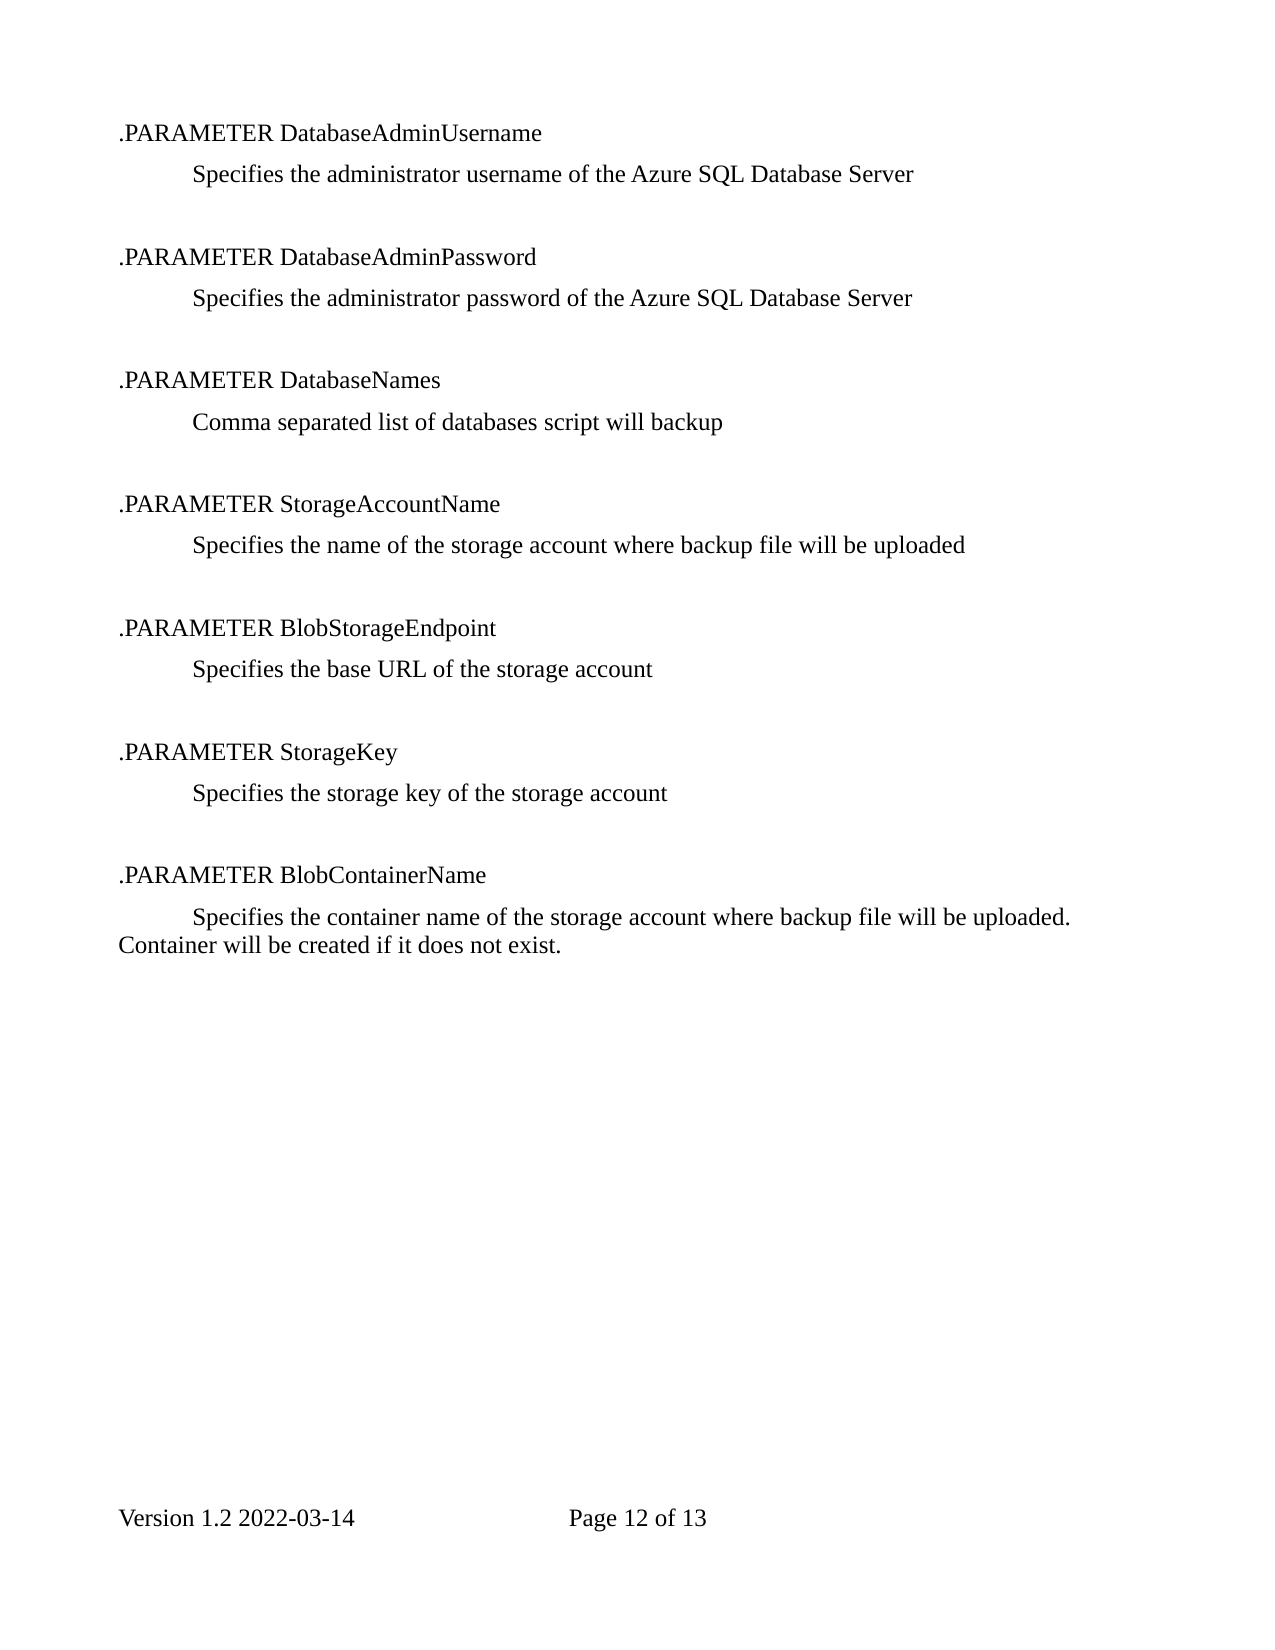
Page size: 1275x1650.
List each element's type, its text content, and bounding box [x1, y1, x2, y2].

text Comma separated list of databases script will backup [118, 407, 1157, 436]
text Specifies the administrator username of the Azure SQL Database Server [118, 159, 1157, 188]
text .PARAMETER StorageAccountName [118, 489, 1157, 518]
text Specifies the administrator password of the Azure SQL Database Server [118, 283, 1157, 312]
text Specifies the container name of the storage account where backup file will be uploaded. Container will be created if it does not exist. [118, 902, 1157, 959]
text Specifies the base URL of the storage account [118, 654, 1157, 683]
text Specifies the storage key of the storage account [118, 778, 1157, 807]
text .PARAMETER DatabaseNames [118, 366, 1157, 394]
text .PARAMETER DatabaseAdminUsername [118, 118, 1157, 147]
text .PARAMETER StorageKey [118, 737, 1157, 766]
text .PARAMETER DatabaseAdminPassword [118, 242, 1157, 271]
text .PARAMETER BlobContainerName [118, 861, 1157, 889]
text Specifies the name of the storage account where backup file will be uploaded [118, 531, 1157, 559]
text .PARAMETER BlobStorageEndpoint [118, 613, 1157, 642]
